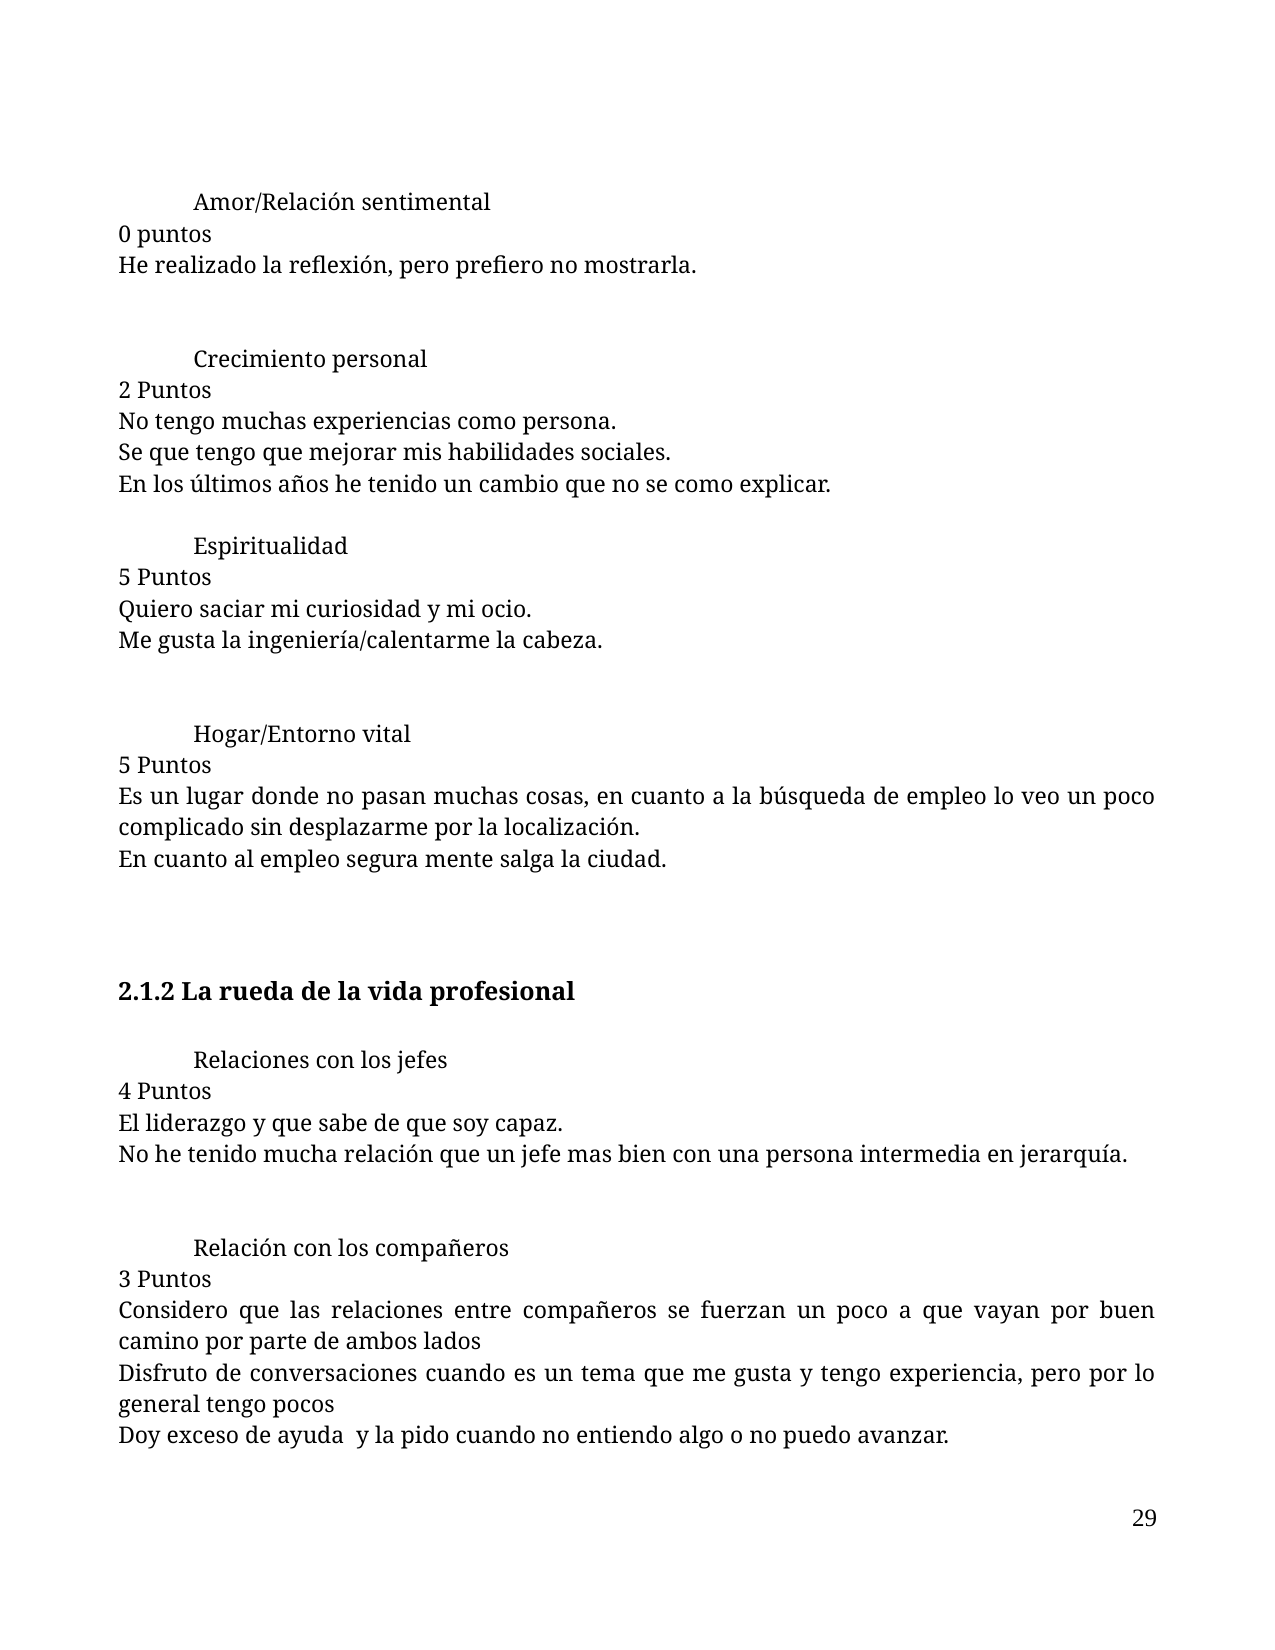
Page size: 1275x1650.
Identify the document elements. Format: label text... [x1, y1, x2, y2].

text Amor/Relación sentimental [118, 186, 1157, 217]
text Disfruto de conversaciones cuando es un tema que me gusta y tengo experiencia, pero por lo general tengo pocos [118, 1357, 1157, 1419]
text 5 Puntos [118, 561, 1157, 592]
text 4 Puntos [118, 1075, 1157, 1107]
text El liderazgo y que sabe de que soy capaz. [118, 1107, 1157, 1138]
text Quiero saciar mi curiosidad y mi ocio. [118, 592, 1157, 624]
text Es un lugar donde no pasan muchas cosas, en cuanto a la búsqueda de empleo lo veo un poco complicado sin desplazarme por la localización. [118, 780, 1157, 842]
text Considero que las relaciones entre compañeros se fuerzan un poco a que vayan por buen camino por parte de ambos lados [118, 1294, 1157, 1357]
text En cuanto al empleo segura mente salga la ciudad. [118, 842, 1157, 874]
text No he tenido mucha relación que un jefe mas bien con una persona intermedia en jerarquía. [118, 1138, 1157, 1169]
text No tengo muchas experiencias como persona. [118, 405, 1157, 436]
text Doy exceso de ayuda y la pido cuando no entiendo algo o no puedo avanzar. [118, 1419, 1157, 1450]
text 2 Puntos [118, 374, 1157, 405]
text He realizado la reflexión, pero prefiero no mostrarla. [118, 249, 1157, 280]
text Hogar/Entorno vital [118, 717, 1157, 749]
text 5 Puntos [118, 749, 1157, 780]
text 0 puntos [118, 217, 1157, 249]
text Me gusta la ingeniería/calentarme la cabeza. [118, 624, 1157, 655]
text Se que tengo que mejorar mis habilidades sociales. [118, 436, 1157, 467]
text Crecimiento personal [118, 342, 1157, 374]
text En los últimos años he tenido un cambio que no se como explicar. [118, 467, 1157, 499]
text 3 Puntos [118, 1263, 1157, 1294]
text Relación con los compañeros [118, 1232, 1157, 1263]
text Relaciones con los jefes [118, 1041, 1157, 1075]
text Espiritualidad [118, 530, 1157, 561]
text 2.1.2 La rueda de la vida profesional [118, 973, 1157, 1007]
